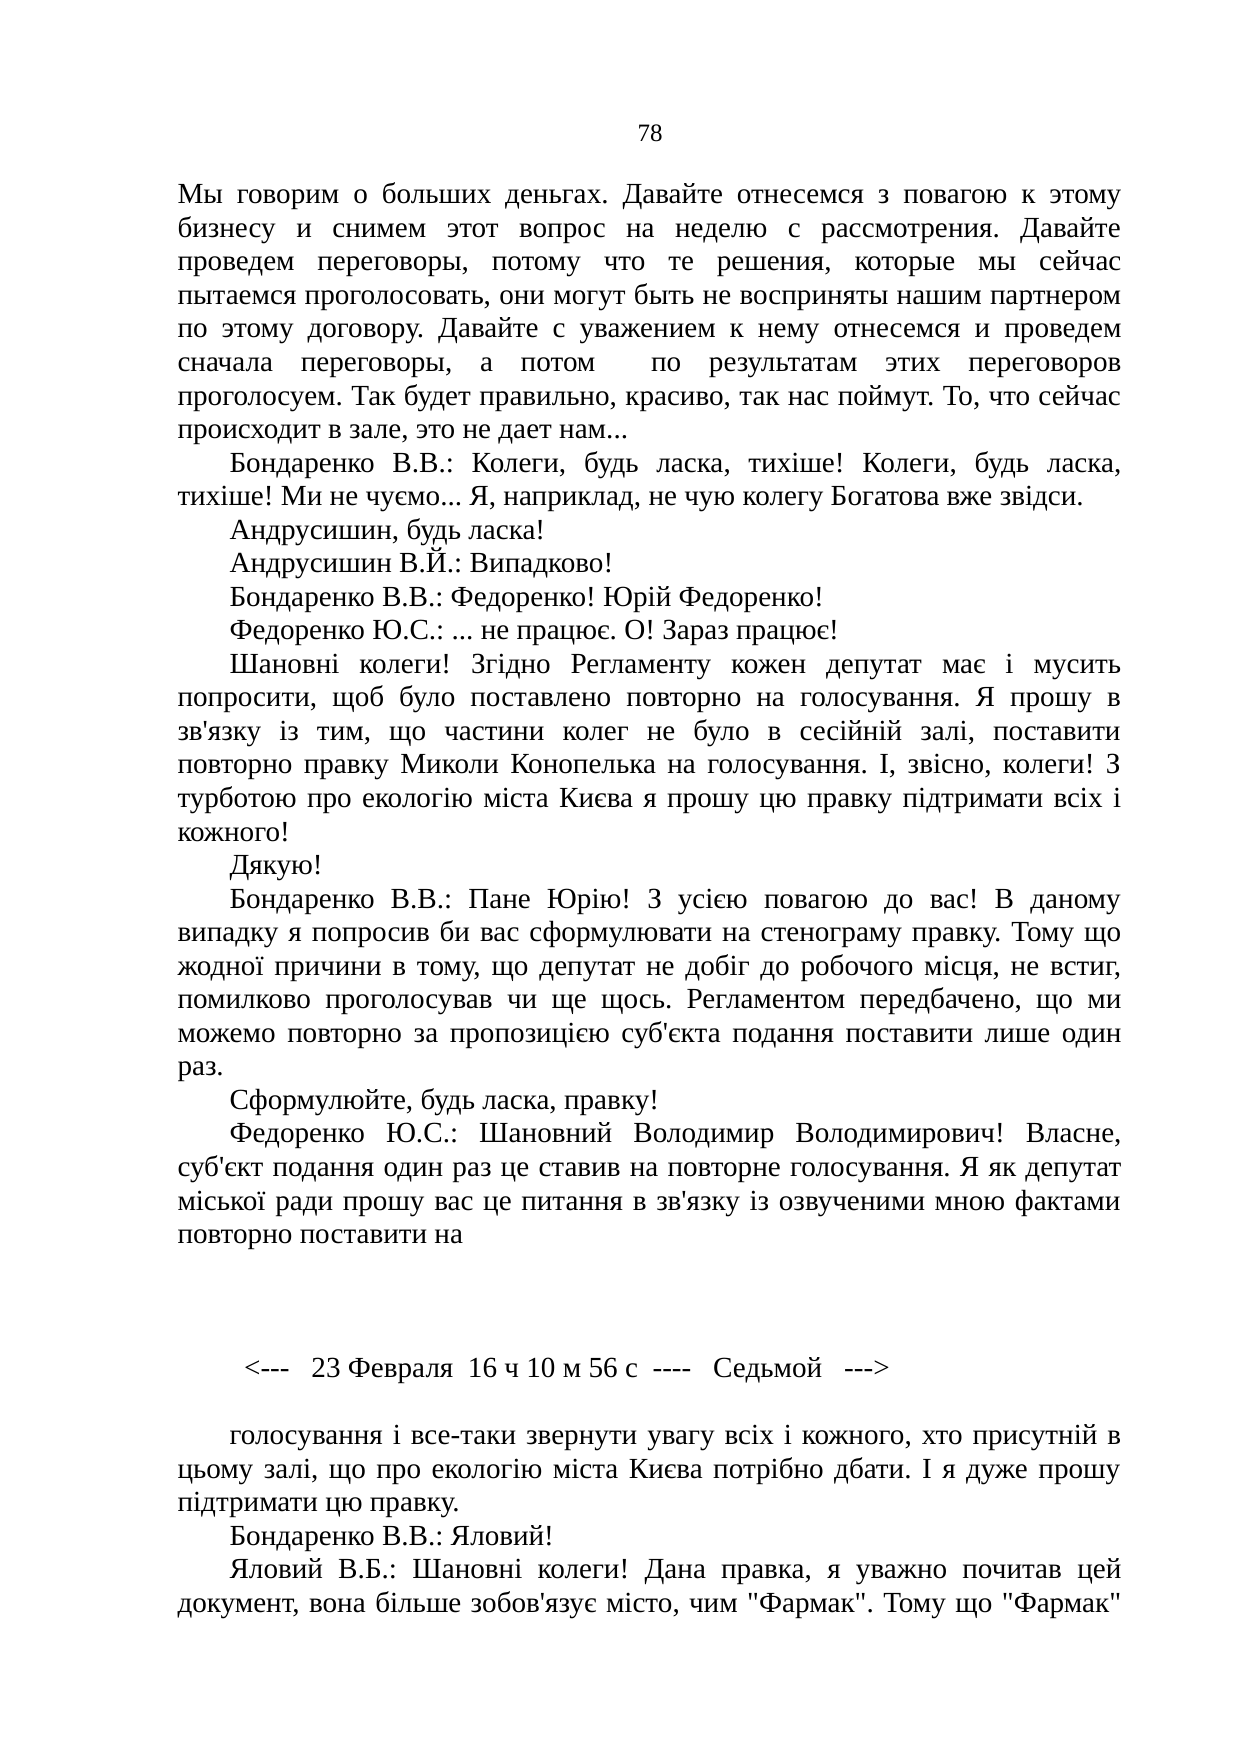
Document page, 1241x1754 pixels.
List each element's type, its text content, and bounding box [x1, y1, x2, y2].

text Шановні колеги! Згідно Регламенту кожен депутат має і мусить попросити, щоб було поставлено повторно на голосування. Я прошу в зв'язку із тим, що частини колег не було в сесійній залі, поставити повторно правку Миколи Конопелька на голосування. І, звісно, колеги! З турботою про екологію міста Києва я прошу цю правку підтримати всіх і кожного! [177, 646, 1122, 847]
text Мы говорим о больших деньгах. Давайте отнесемся з повагою к этому бизнесу и снимем этот вопрос на неделю с рассмотрения. Давайте проведем переговоры, потому что те решения, которые мы сейчас пытаемся проголосовать, они могут быть не восприняты нашим партнером по этому договору. Давайте с уважением к нему отнесемся и проведем сначала переговоры, а потом по результатам этих переговоров проголосуем. Так будет правильно, красиво, так нас поймут. То, что сейчас происходит в зале, это не дает нам... [177, 176, 1122, 445]
text Бондаренко В.В.: Яловий! [177, 1518, 1122, 1552]
text голосування і все-таки звернути увагу всіх і кожного, хто присутній в цьому залі, що про екологію міста Києва потрібно дбати. І я дуже прошу підтримати цю правку. [177, 1417, 1122, 1518]
text Андрусишин, будь ласка! [177, 512, 1122, 545]
text Бондаренко В.В.: Федоренко! Юрій Федоренко! [177, 579, 1122, 612]
text Федоренко Ю.С.: ... не працює. О! Зараз працює! [177, 612, 1122, 646]
text Яловий В.Б.: Шановні колеги! Дана правка, я уважно почитав цей документ, вона більше зобов'язує місто, чим "Фармак". Тому що "Фармак" [177, 1552, 1122, 1619]
text Бондаренко В.В.: Колеги, будь ласка, тихіше! Колеги, будь ласка, тихіше! Ми не чуємо... Я, наприклад, не чую колегу Богатова вже звідси. [177, 445, 1122, 512]
text Андрусишин В.Й.: Випадково! [177, 545, 1122, 579]
text Дякую! [177, 847, 1122, 881]
text Сформулюйте, будь ласка, правку! [177, 1082, 1122, 1116]
text Бондаренко В.В.: Пане Юрію! З усією повагою до вас! В даному випадку я попросив би вас сформулювати на стенограму правку. Тому що жодної причини в тому, що депутат не добіг до робочого місця, не встиг, помилково проголосував чи ще щось. Регламентом передбачено, що ми можемо повторно за пропозицією суб'єкта подання поставити лише один раз. [177, 881, 1122, 1082]
text Федоренко Ю.С.: Шановний Володимир Володимирович! Власне, суб'єкт подання один раз це ставив на повторне голосування. Я як депутат міської ради прошу вас це питання в зв'язку із озвученими мною фактами повторно поставити на [177, 1116, 1122, 1250]
text <--- 23 Февраля 16 ч 10 м 56 с ---- Седьмой ---> [177, 1350, 1122, 1384]
